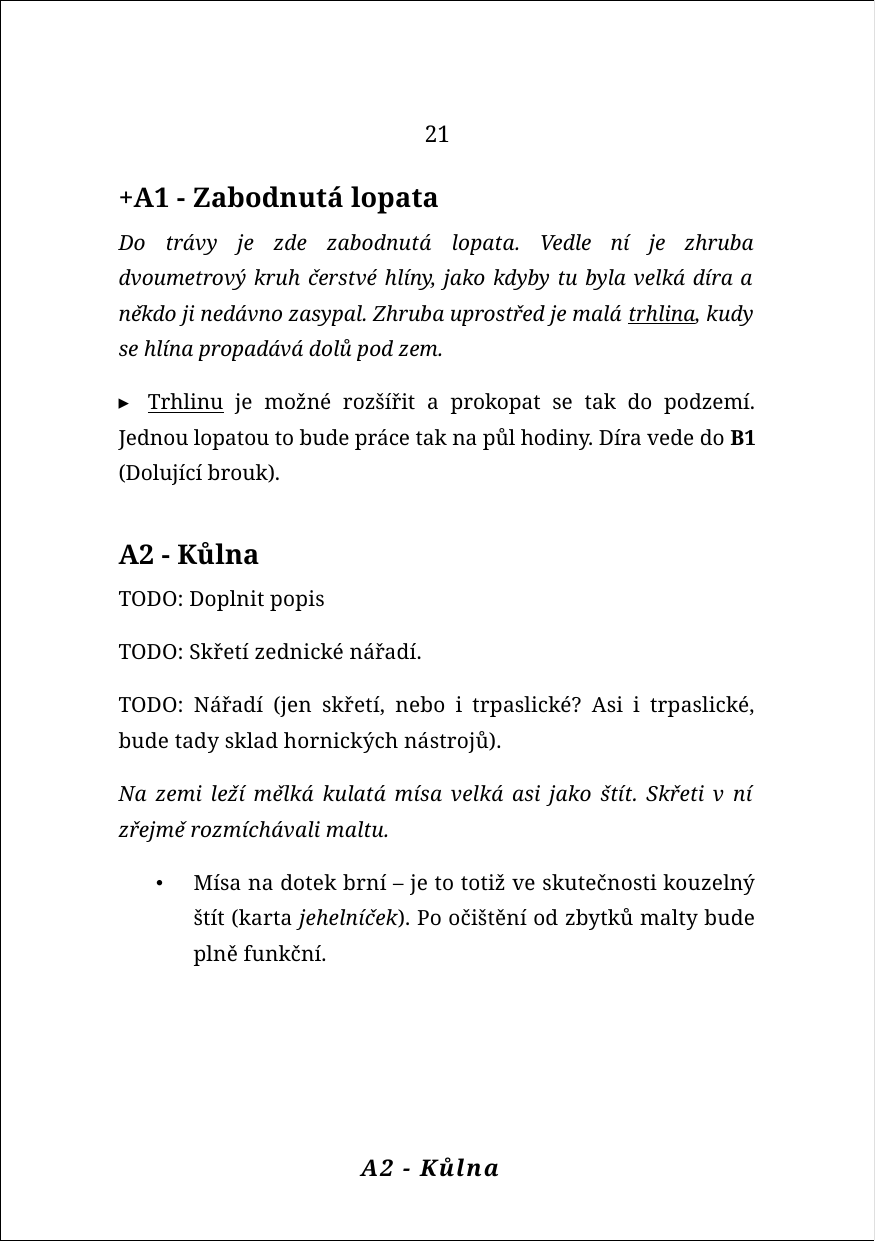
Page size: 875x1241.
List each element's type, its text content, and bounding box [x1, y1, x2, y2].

list Mísa na dotek brní – je to totiž ve skutečnosti kouzelný štít (karta jehelníček). Po očištění od zbytků malty bude plně funkční. [156, 868, 756, 967]
subtitle A2 - Kůlna [118, 535, 756, 572]
subtitle +A1 - Zabodnutá lopata [118, 179, 756, 216]
text TODO: Nářadí (jen skřetí, nebo i trpaslické? Asi i trpaslické, bude tady sklad hornických nástrojů). [118, 690, 756, 754]
text Do trávy je zde zabodnutá lopata. Vedle ní je zhruba dvoumetrový kruh čerstvé hlíny, jako kdyby tu byla velká díra a někdo ji nedávno zasypal. Zhruba uprostřed je malá trhlina, kudy se hlína propadává dolů pod zem. [118, 228, 756, 363]
text ▸ Trhlinu je možné rozšířit a prokopat se tak do podzemí. Jednou lopatou to bude práce tak na půl hodiny. Díra vede do B1 (Dolující brouk). [118, 387, 756, 487]
text TODO: Skřetí zednické nářadí. [118, 637, 756, 666]
text Na zemi leží mělká kulatá mísa velká asi jako štít. Skřeti v ní zřejmě rozmíchávali maltu. [118, 779, 756, 843]
text TODO: Doplnit popis [118, 584, 756, 612]
